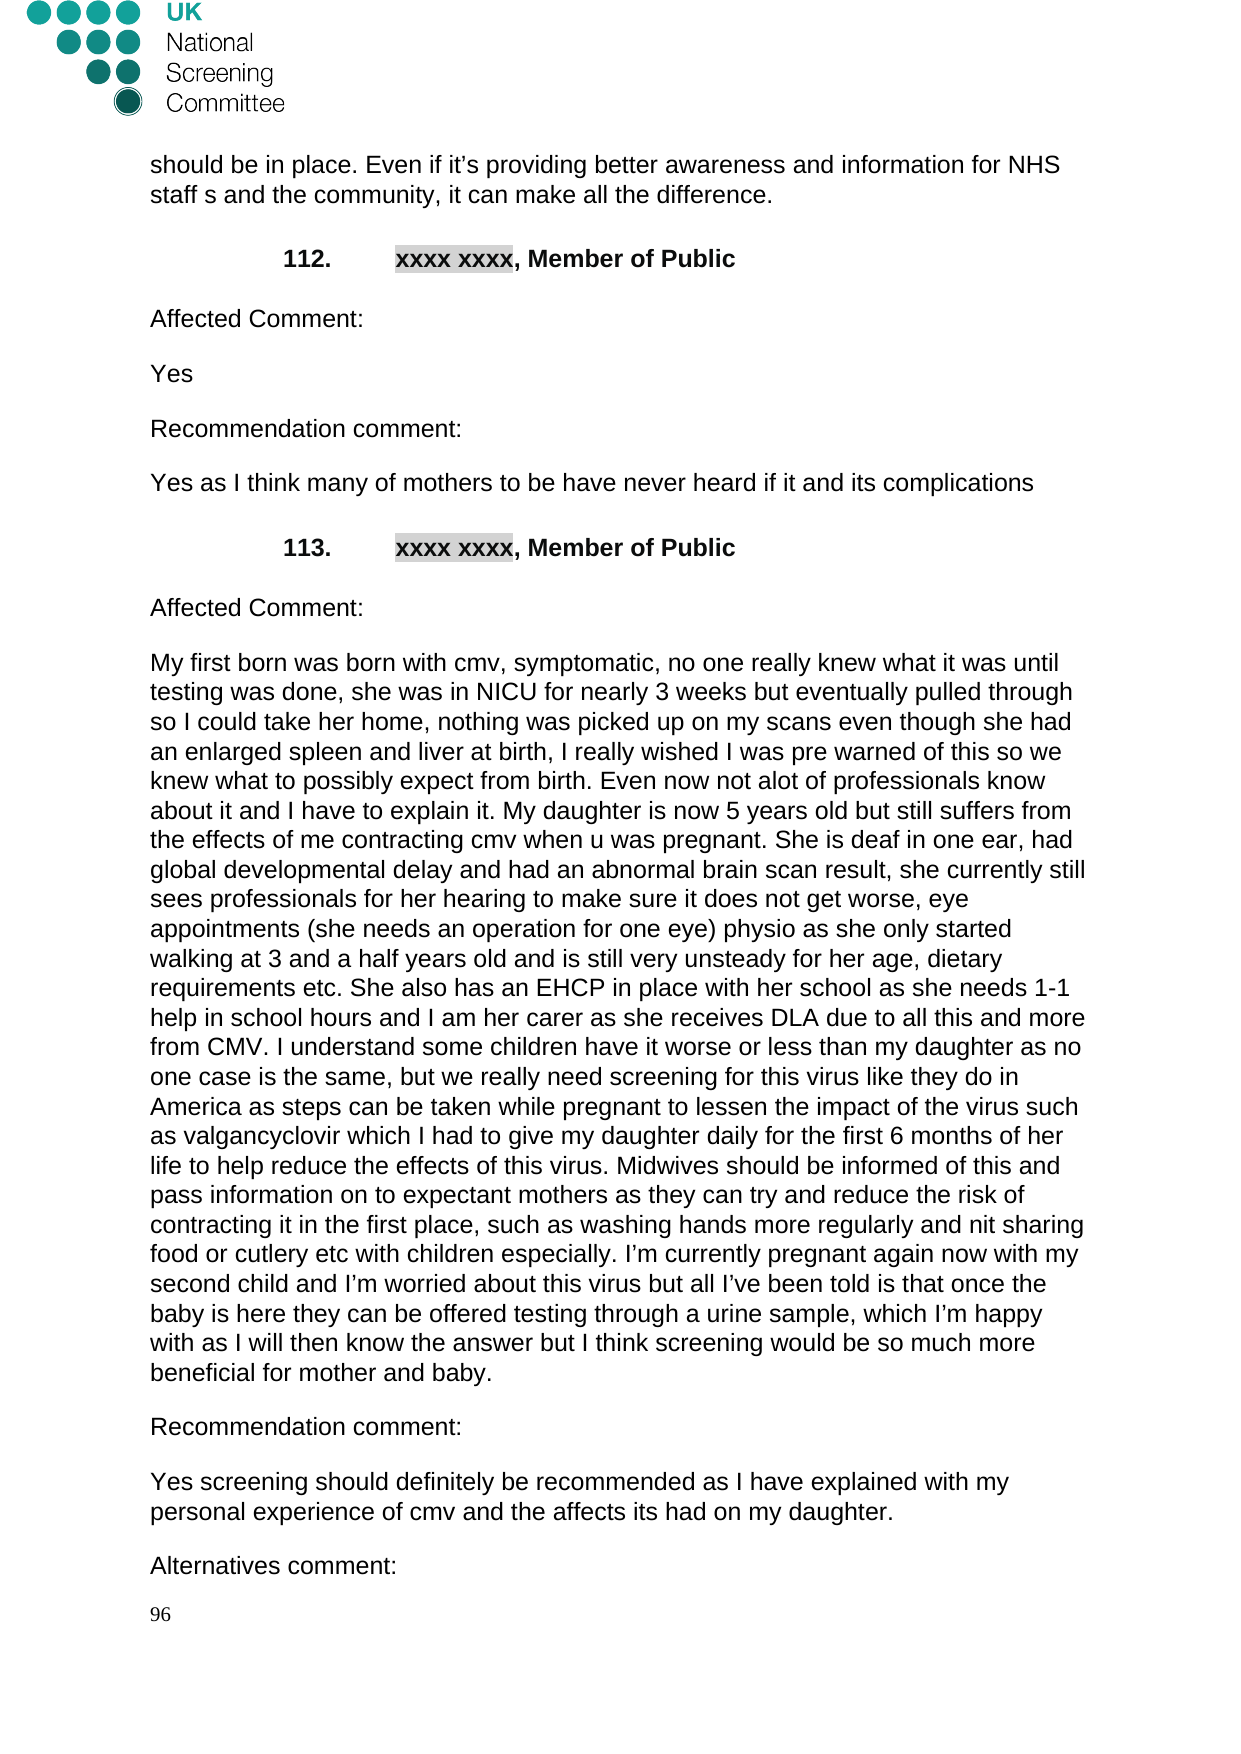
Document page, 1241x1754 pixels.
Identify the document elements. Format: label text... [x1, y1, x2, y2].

text Yes [150, 359, 1090, 388]
text Recommendation comment: [150, 1412, 1090, 1441]
text Yes as I think many of mothers to be have never heard if it and its complications [150, 468, 1090, 497]
text should be in place. Even if it’s providing better awareness and information for NHS staff s and the community, it can make all the difference. [150, 150, 1090, 208]
text Affected Comment: [150, 304, 1090, 333]
text Affected Comment: [150, 593, 1090, 622]
list xxxx xxxx, Member of Public [283, 523, 1090, 562]
text My first born was born with cmv, symptomatic, no one really knew what it was until testing was done, she was in NICU for nearly 3 weeks but eventually pulled through so I could take her home, nothing was picked up on my scans even though she had an enlarged spleen and liver at birth, I really wished I was pre warned of this so we knew what to possibly expect from birth. Even now not alot of professionals know about it and I have to explain it. My daughter is now 5 years old but still suffers from the effects of me contracting cmv when u was pregnant. She is deaf in one ear, had global developmental delay and had an abnormal brain scan result, she currently still sees professionals for her hearing to make sure it does not get worse, eye appointments (she needs an operation for one eye) physio as she only started walking at 3 and a half years old and is still very unsteady for her age, dietary requirements etc. She also has an EHCP in place with her school as she needs 1-1 help in school hours and I am her carer as she receives DLA due to all this and more from CMV. I understand some children have it worse or less than my daughter as no one case is the same, but we really need screening for this virus like they do in America as steps can be taken while pregnant to lessen the impact of the virus such as valgancyclovir which I had to give my daughter daily for the first 6 months of her life to help reduce the effects of this virus. Midwives should be informed of this and pass information on to expectant mothers as they can try and reduce the risk of contracting it in the first place, such as washing hands more regularly and nit sharing food or cutlery etc with children especially. I’m currently pregnant again now with my second child and I’m worried about this virus but all I’ve been told is that once the baby is here they can be offered testing through a urine sample, which I’m happy with as I will then know the answer but I think screening would be so much more beneficial for mother and baby. [150, 648, 1090, 1386]
list xxxx xxxx, Member of Public [283, 234, 1090, 273]
text Alternatives comment: [150, 1551, 1090, 1580]
text Recommendation comment: [150, 414, 1090, 442]
text Yes screening should definitely be recommended as I have explained with my personal experience of cmv and the affects its had on my daughter. [150, 1467, 1090, 1525]
